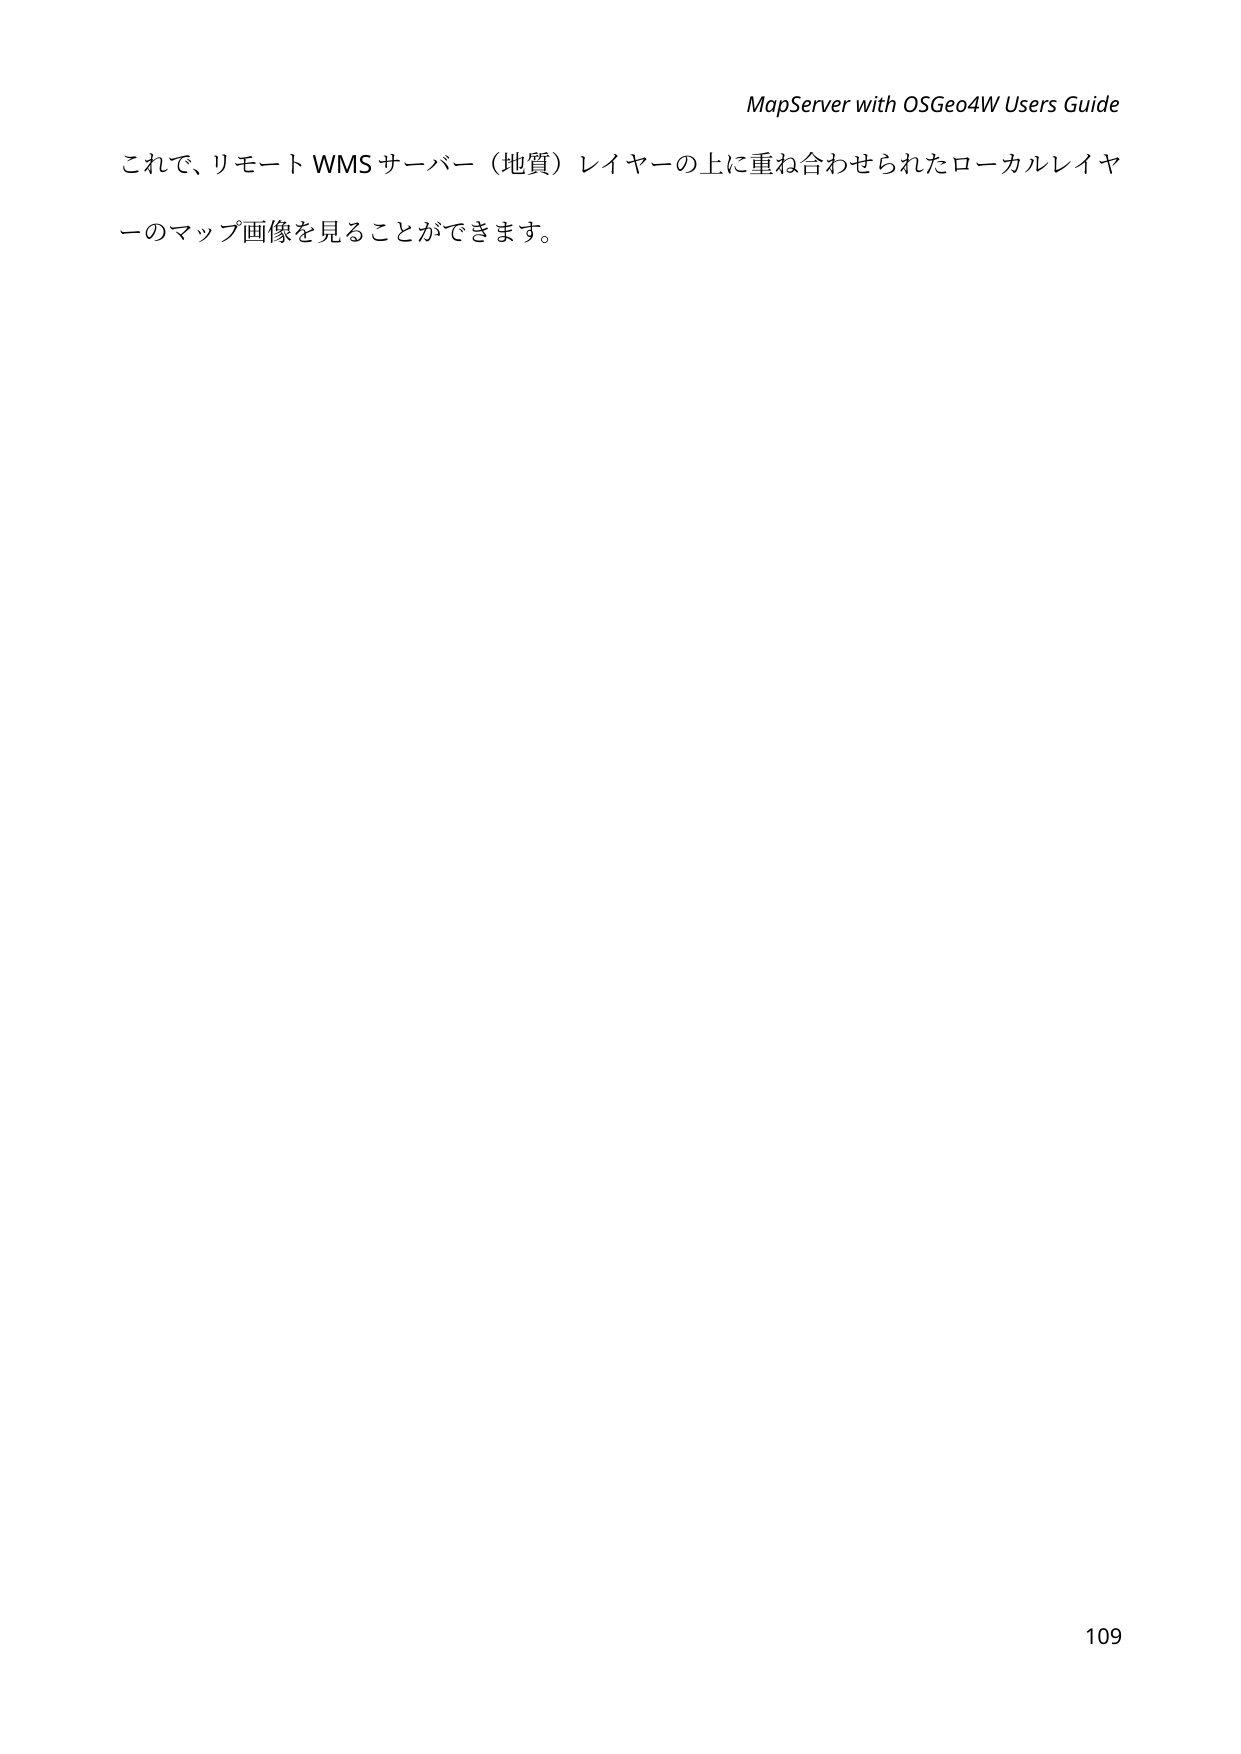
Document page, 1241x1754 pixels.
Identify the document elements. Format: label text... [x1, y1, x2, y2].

text これで、リモートWMSサーバー（地質）レイヤーの上に重ね合わせられたローカルレイヤーのマップ画像を見ることができます。 [118, 129, 1122, 264]
